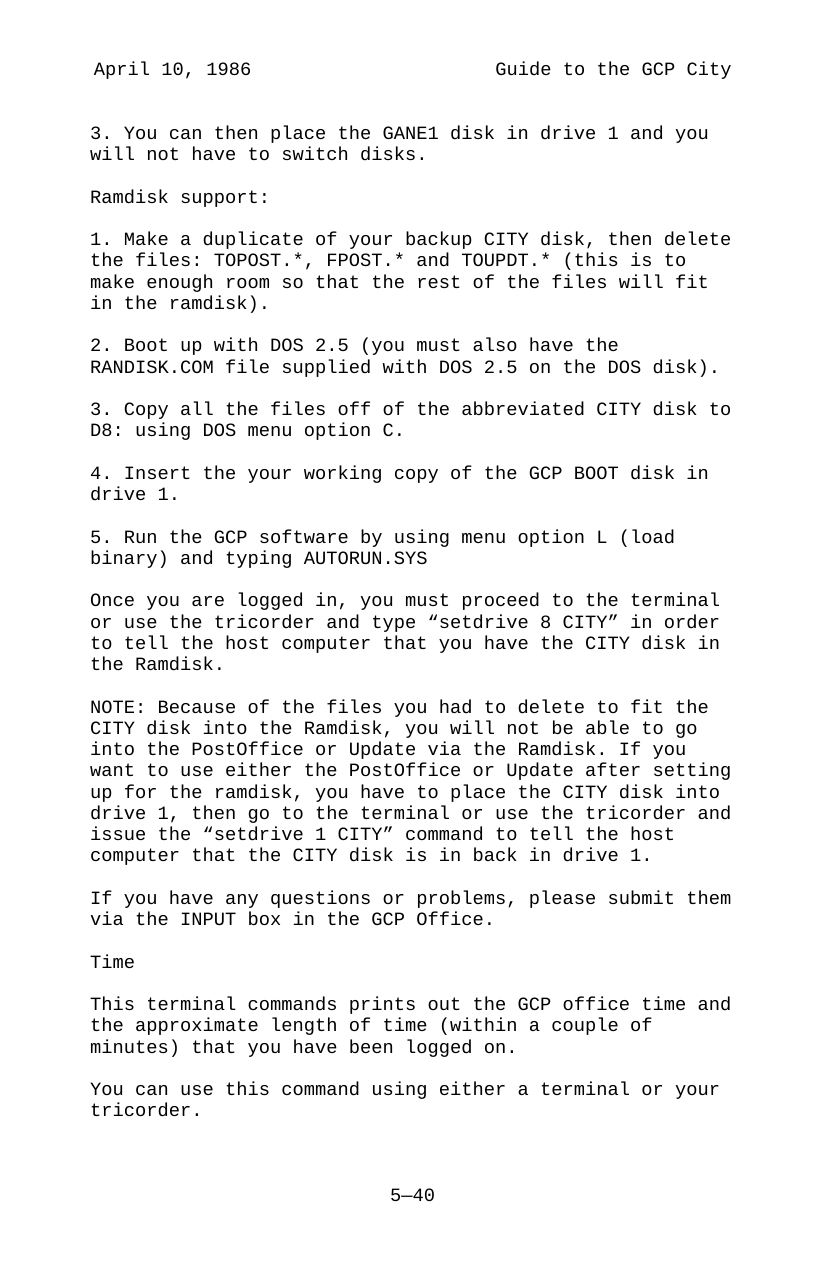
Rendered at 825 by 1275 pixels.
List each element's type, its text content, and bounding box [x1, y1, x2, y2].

text 5. Run the GCP software by using menu option L (load binary) and typing AUTORUN.SYS [90, 527, 735, 570]
text 2. Boot up with DOS 2.5 (you must also have the RANDISK.COM file supplied with DOS 2.5 on the DOS disk). [90, 336, 735, 379]
text NOTE: Because of the files you had to delete to fit the CITY disk into the Ramdisk, you will not be able to go into the PostOffice or Update via the Ramdisk. If you want to use either the PostOffice or Update after setting up for the ramdisk, you have to place the CITY disk into drive 1, then go to the terminal or use the tricorder and issue the “setdrive 1 CITY” command to tell the host computer that the CITY disk is in back in drive 1. [90, 697, 735, 867]
text Ramdisk support: [90, 187, 735, 209]
text 1. Make a duplicate of your backup CITY disk, then delete the files: TOPOST.*, FPOST.* and TOUPDT.* (this is to make enough room so that the rest of the files will fit in the ramdisk). [90, 230, 735, 315]
text This terminal commands prints out the GCP office time and the approximate length of time (within a couple of minutes) that you have been logged on. [90, 995, 735, 1059]
text 3. You can then place the GANE1 disk in drive 1 and you will not have to switch disks. [90, 124, 735, 166]
text Time [90, 952, 735, 974]
text April 10, 1986 Guide to the GCP City [90, 60, 735, 81]
text 3. Copy all the files off of the abbreviated CITY disk to D8: using DOS menu option C. [90, 400, 735, 442]
text Once you are logged in, you must proceed to the ter­minal or use the tricorder and type “setdrive 8 CITY” in order to tell the host computer that you have the CITY disk in the Ramdisk. [90, 591, 735, 676]
text 5—40 [90, 1186, 735, 1207]
text 4. Insert the your working copy of the GCP BOOT disk in drive 1. [90, 464, 735, 506]
text If you have any questions or problems, please submit them via the INPUT box in the GCP Office. [90, 889, 735, 931]
text You can use this command using either a terminal or your tricorder. [90, 1080, 735, 1122]
